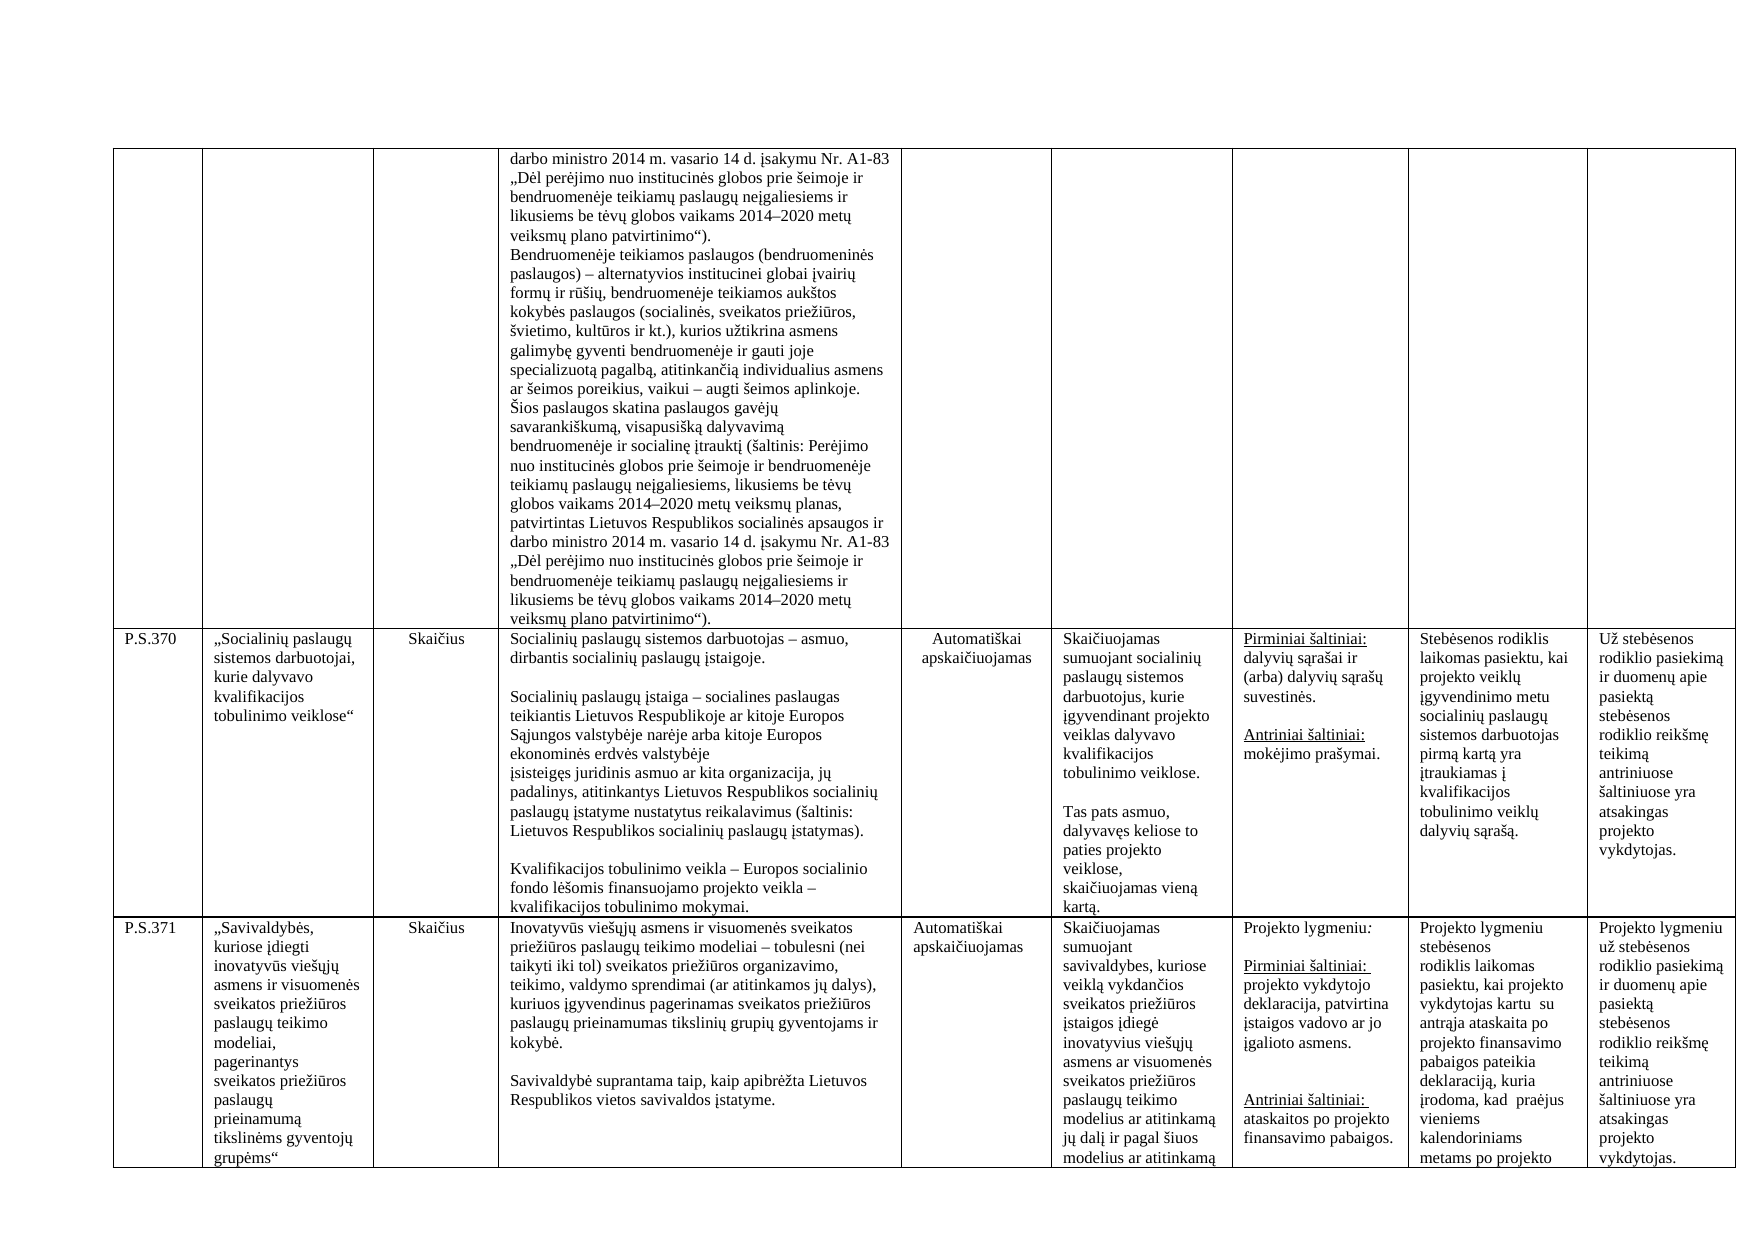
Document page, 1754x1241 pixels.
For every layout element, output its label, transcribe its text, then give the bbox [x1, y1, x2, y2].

table_cell [902, 149, 1051, 628]
table_cell darbo ministro 2014 m. vasario 14 d. įsakymu Nr. A1-83 „Dėl perėjimo nuo institucinės globos prie šeimoje ir bendruomenėje teikiamų paslaugų neįgaliesiems ir likusiems be tėvų globos vaikams 2014–2020 metų veiksmų plano patvirtinimo“). Bendruomenėje teikiamos paslaugos (bendruomeninės paslaugos) – alternatyvios institucinei globai įvairių formų ir rūšių, bendruomenėje teikiamos aukštos kokybės paslaugos (socialinės, sveikatos priežiūros, švietimo, kultūros ir kt.), kurios užtikrina asmens galimybę gyventi bendruomenėje ir gauti joje specializuotą pagalbą, atitinkančią individualius asmens ar šeimos poreikius, vaikui – augti šeimos aplinkoje. Šios paslaugos skatina paslaugos gavėjų savarankiškumą, visapusišką dalyvavimą bendruomenėje ir socialinę įtrauktį (šaltinis: Perėjimo nuo institucinės globos prie šeimoje ir bendruomenėje teikiamų paslaugų neįgaliesiems, likusiems be tėvų globos vaikams 2014–2020 metų veiksmų planas, patvirtintas Lietuvos Respublikos socialinės apsaugos ir darbo ministro 2014 m. vasario 14 d. įsakymu Nr. A1-83 „Dėl perėjimo nuo institucinės globos prie šeimoje ir bendruomenėje teikiamų paslaugų neįgaliesiems ir likusiems be tėvų globos vaikams 2014–2020 metų veiksmų plano patvirtinimo“). [499, 149, 901, 628]
table_cell [374, 149, 498, 628]
table_cell P.S.371 [114, 918, 202, 1167]
table_cell [1588, 149, 1735, 628]
table_cell [203, 149, 373, 628]
table_cell Projekto lygmeniu: Pirminiai šaltiniai: projekto vykdytojo deklaracija, patvirtina įstaigos vadovo ar jo įgalioto asmens. Antriniai šaltiniai: ataskaitos po projekto finansavimo pabaigos. [1233, 918, 1408, 1167]
table_cell [1052, 149, 1232, 628]
table_cell Automatiškai apskaičiuojamas [902, 918, 1051, 1167]
table_cell P.S.370 [114, 629, 202, 916]
table_cell [1233, 149, 1408, 628]
table_cell Projekto lygmeniu už stebėsenos rodiklio pasiekimą ir duomenų apie pasiektą stebėsenos rodiklio reikšmę teikimą antriniuose šaltiniuose yra atsakingas projekto vykdytojas. [1588, 918, 1735, 1167]
table_cell Skaičius [374, 918, 498, 1167]
table_cell „Socialinių paslaugų sistemos darbuotojai, kurie dalyvavo kvalifikacijos tobulinimo veiklose“ [203, 629, 373, 916]
table_cell Inovatyvūs viešųjų asmens ir visuomenės sveikatos priežiūros paslaugų teikimo modeliai – tobulesni (nei taikyti iki tol) sveikatos priežiūros organizavimo, teikimo, valdymo sprendimai (ar atitinkamos jų dalys), kuriuos įgyvendinus pagerinamas sveikatos priežiūros paslaugų prieinamumas tikslinių grupių gyventojams ir kokybė. Savivaldybė suprantama taip, kaip apibrėžta Lietuvos Respublikos vietos savivaldos įstatyme. [499, 918, 901, 1167]
table_cell Skaičiuojamas sumuojant savivaldybes, kuriose veiklą vykdančios sveikatos priežiūros įstaigos įdiegė inovatyvius viešųjų asmens ar visuomenės sveikatos priežiūros paslaugų teikimo modelius ar atitinkamą jų dalį ir pagal šiuos modelius ar atitinkamą [1052, 918, 1232, 1167]
table_cell Už stebėsenos rodiklio pasiekimą ir duomenų apie pasiektą stebėsenos rodiklio reikšmę teikimą antriniuose šaltiniuose yra atsakingas projekto vykdytojas. [1588, 629, 1735, 916]
table_cell [1409, 149, 1587, 628]
table_cell „Savivaldybės, kuriose įdiegti inovatyvūs viešųjų asmens ir visuomenės sveikatos priežiūros paslaugų teikimo modeliai, pagerinantys sveikatos priežiūros paslaugų prieinamumą tikslinėms gyventojų grupėms“ [203, 918, 373, 1167]
table_cell Automatiškai apskaičiuojamas [902, 629, 1051, 916]
table_cell Projekto lygmeniu stebėsenos rodiklis laikomas pasiektu, kai projekto vykdytojas kartu su antrąja ataskaita po projekto finansavimo pabaigos pateikia deklaraciją, kuria įrodoma, kad praėjus vieniems kalendoriniams metams po projekto [1409, 918, 1587, 1167]
table_cell [114, 149, 202, 628]
table_cell Pirminiai šaltiniai: dalyvių sąrašai ir (arba) dalyvių sąrašų suvestinės. Antriniai šaltiniai: mokėjimo prašymai. [1233, 629, 1408, 916]
table_cell Skaičius [374, 629, 498, 916]
table_cell Stebėsenos rodiklis laikomas pasiektu, kai projekto veiklų įgyvendinimo metu socialinių paslaugų sistemos darbuotojas pirmą kartą yra įtraukiamas į kvalifikacijos tobulinimo veiklų dalyvių sąrašą. [1409, 629, 1587, 916]
table_cell Skaičiuojamas sumuojant socialinių paslaugų sistemos darbuotojus, kurie įgyvendinant projekto veiklas dalyvavo kvalifikacijos tobulinimo veiklose. Tas pats asmuo, dalyvavęs keliose to paties projekto veiklose, skaičiuojamas vieną kartą. [1052, 629, 1232, 916]
table_cell Socialinių paslaugų sistemos darbuotojas – asmuo, dirbantis socialinių paslaugų įstaigoje. Socialinių paslaugų įstaiga – socialines paslaugas teikiantis Lietuvos Respublikoje ar kitoje Europos Sąjungos valstybėje narėje arba kitoje Europos ekonominės erdvės valstybėje įsisteigęs juridinis asmuo ar kita organizacija, jų padalinys, atitinkantys Lietuvos Respublikos socialinių paslaugų įstatyme nustatytus reikalavimus (šaltinis: Lietuvos Respublikos socialinių paslaugų įstatymas). Kvalifikacijos tobulinimo veikla – Europos socialinio fondo lėšomis finansuojamo projekto veikla – kvalifikacijos tobulinimo mokymai. [499, 629, 901, 916]
